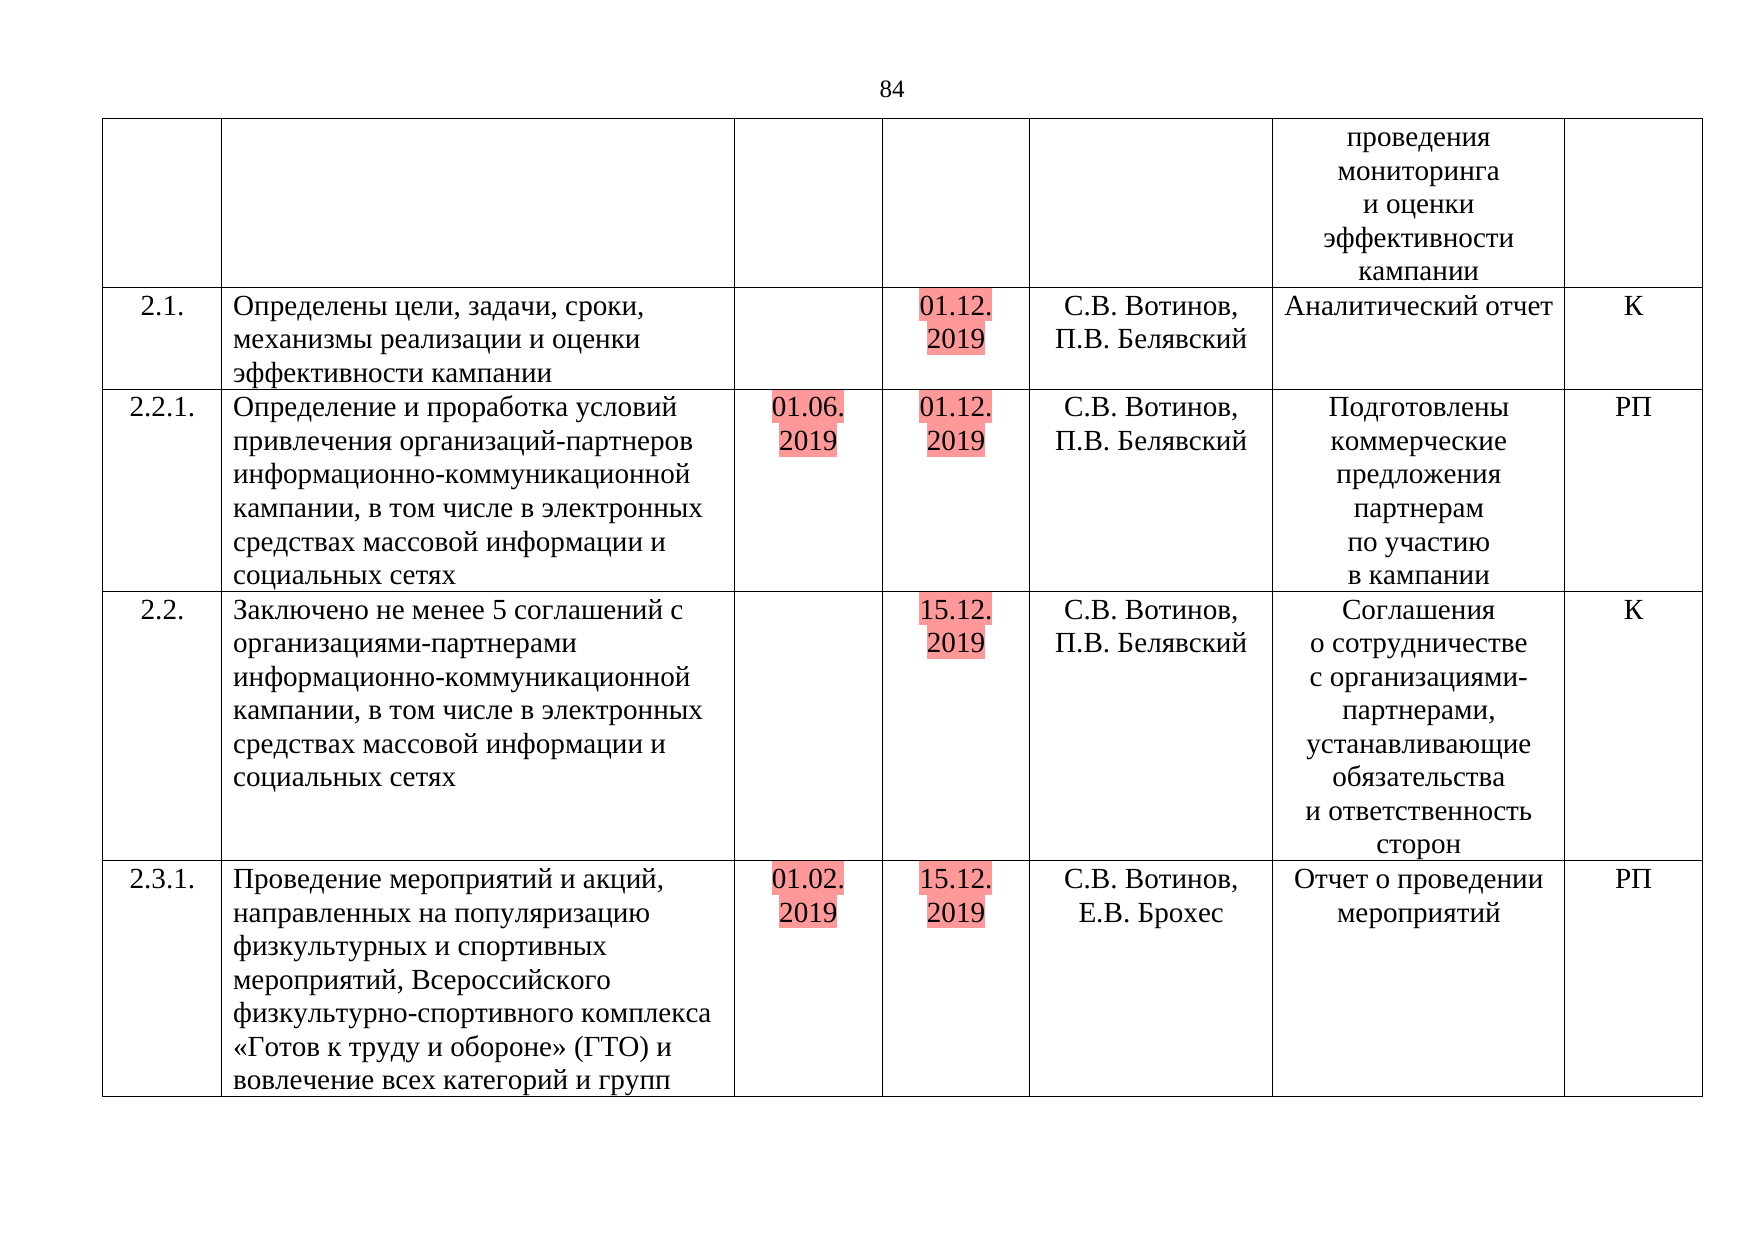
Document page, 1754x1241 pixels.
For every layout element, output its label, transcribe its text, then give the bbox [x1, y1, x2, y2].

table_cell [735, 288, 882, 388]
table_cell Заключено не менее 5 соглашений с организациями-партнерами информационно-коммуникационной кампании, в том числе в электронных средствах массовой информации и социальных сетях [222, 592, 734, 860]
table_cell Отчет о проведении мероприятий [1273, 861, 1564, 1096]
table_cell [103, 119, 221, 287]
table_cell 2.3.1. [103, 861, 221, 1096]
table_cell Определены цели, задачи, сроки, механизмы реализации и оценки эффективности кампании [222, 288, 734, 388]
table_cell С.В. Вотинов, П.В. Белявский [1030, 592, 1272, 860]
table_cell К [1565, 288, 1702, 388]
table_cell С.В. Вотинов, П.В. Белявский [1030, 390, 1272, 591]
table_cell К [1565, 592, 1702, 860]
table_cell [735, 119, 882, 287]
table_cell Аналитический отчет [1273, 288, 1564, 388]
table_cell проведения мониторинга и оценки эффективности кампании [1273, 119, 1564, 287]
table_cell Проведение мероприятий и акций, направленных на популяризацию физкультурных и спортивных мероприятий, Всероссийского физкультурно-спортивного комплекса «Готов к труду и обороне» (ГТО) и вовлечение всех категорий и групп [222, 861, 734, 1096]
table_cell РП [1565, 390, 1702, 591]
table_cell С.В. Вотинов, Е.В. Брохес [1030, 861, 1272, 1096]
table_cell [222, 119, 734, 287]
table_cell [1565, 119, 1702, 287]
table_cell Определение и проработка условий привлечения организаций-партнеров информационно-коммуникационной кампании, в том числе в электронных средствах массовой информации и социальных сетях [222, 390, 734, 591]
table_cell [1030, 119, 1272, 287]
table_cell С.В. Вотинов, П.В. Белявский [1030, 288, 1272, 388]
table_cell 01.12. 2019 [883, 390, 1029, 591]
table_cell 15.12. 2019 [883, 861, 1029, 1096]
table_cell Соглашения о сотрудничестве с организациями-партнерами, устанавливающие обязательства и ответственность сторон [1273, 592, 1564, 860]
table_cell 01.06. 2019 [735, 390, 882, 591]
table_cell Подготовлены коммерческие предложения партнерам по участию в кампании [1273, 390, 1564, 591]
table_cell [735, 592, 882, 860]
table_cell 01.12. 2019 [883, 288, 1029, 388]
table_cell 2.2.1. [103, 390, 221, 591]
table_cell 01.02. 2019 [735, 861, 882, 1096]
table_cell 15.12. 2019 [883, 592, 1029, 860]
table_cell [883, 119, 1029, 287]
table_cell РП [1565, 861, 1702, 1096]
table_cell 2.1. [103, 288, 221, 388]
table_cell 2.2. [103, 592, 221, 860]
